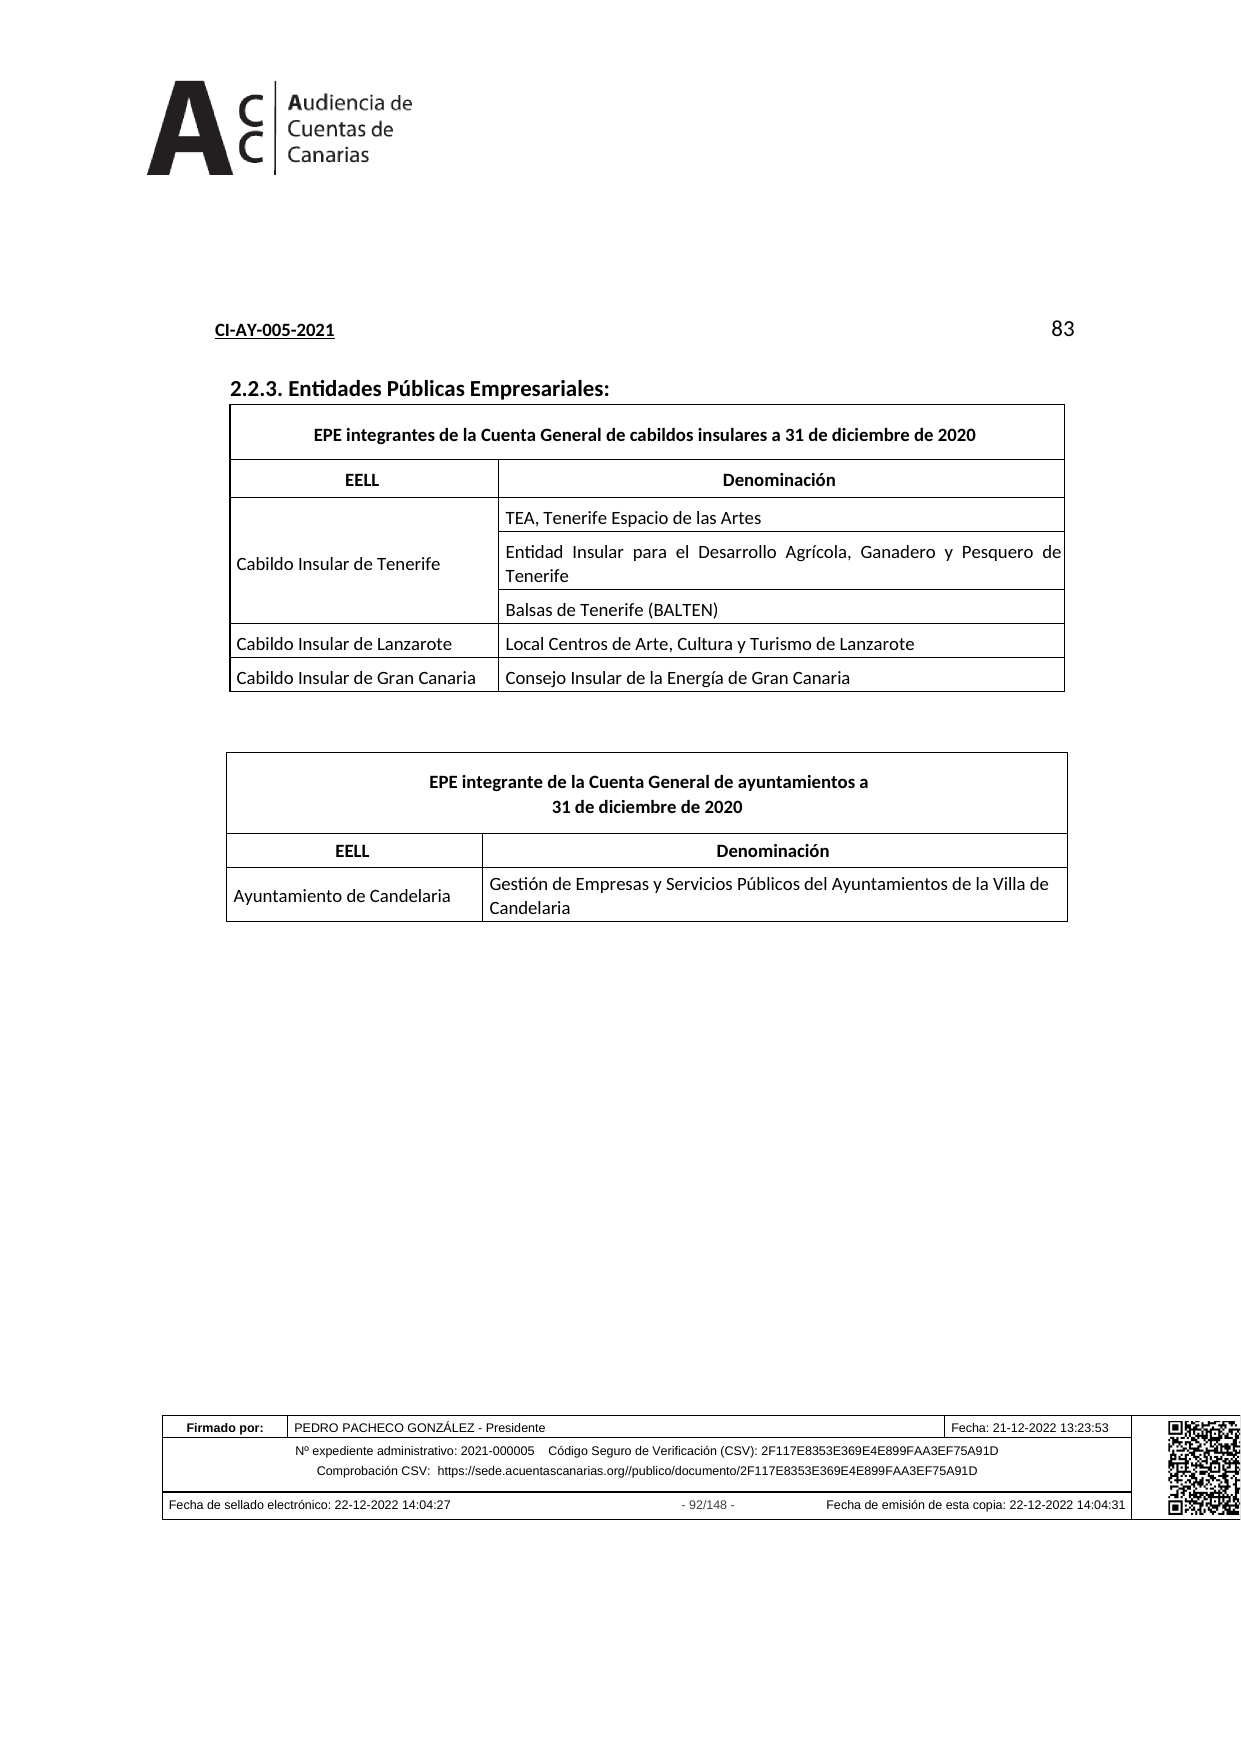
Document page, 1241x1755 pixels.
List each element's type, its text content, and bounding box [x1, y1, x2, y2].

table_cell EELL [231, 460, 498, 497]
table_cell Entidad Insular para el Desarrollo Agrícola, Ganadero y Pesquero de Tenerife [499, 532, 1064, 589]
table_cell Consejo Insular de la Energía de Gran Canaria [499, 658, 1064, 691]
table_cell Gestión de Empresas y Servicios Públicos del Ayuntamientos de la Villa de Candelaria [483, 868, 1067, 921]
table_header EPE integrante de la Cuenta General de ayuntamientos a 31 de diciembre de 2020 [227, 753, 1067, 833]
table_cell Denominación [499, 460, 1064, 497]
table_cell Local Centros de Arte, Cultura y Turismo de Lanzarote [499, 624, 1064, 657]
table_cell Denominación [483, 834, 1067, 867]
table_cell TEA, Tenerife Espacio de las Artes [499, 498, 1064, 531]
table_cell Ayuntamiento de Candelaria [227, 868, 482, 921]
text 2.2.3. Entidades Públicas Empresariales: [230, 374, 1077, 402]
table_cell Cabildo Insular de Tenerife [231, 498, 498, 623]
table_cell Balsas de Tenerife (BALTEN) [499, 590, 1064, 623]
table_cell Cabildo Insular de Lanzarote [231, 624, 498, 657]
subtitle CI-AY-005-2021 83 [162, 314, 1079, 342]
table_cell Cabildo Insular de Gran Canaria [231, 658, 498, 691]
table_cell EELL [227, 834, 482, 867]
table_header EPE integrantes de la Cuenta General de cabildos insulares a 31 de diciembre de 2020 [231, 405, 1064, 459]
